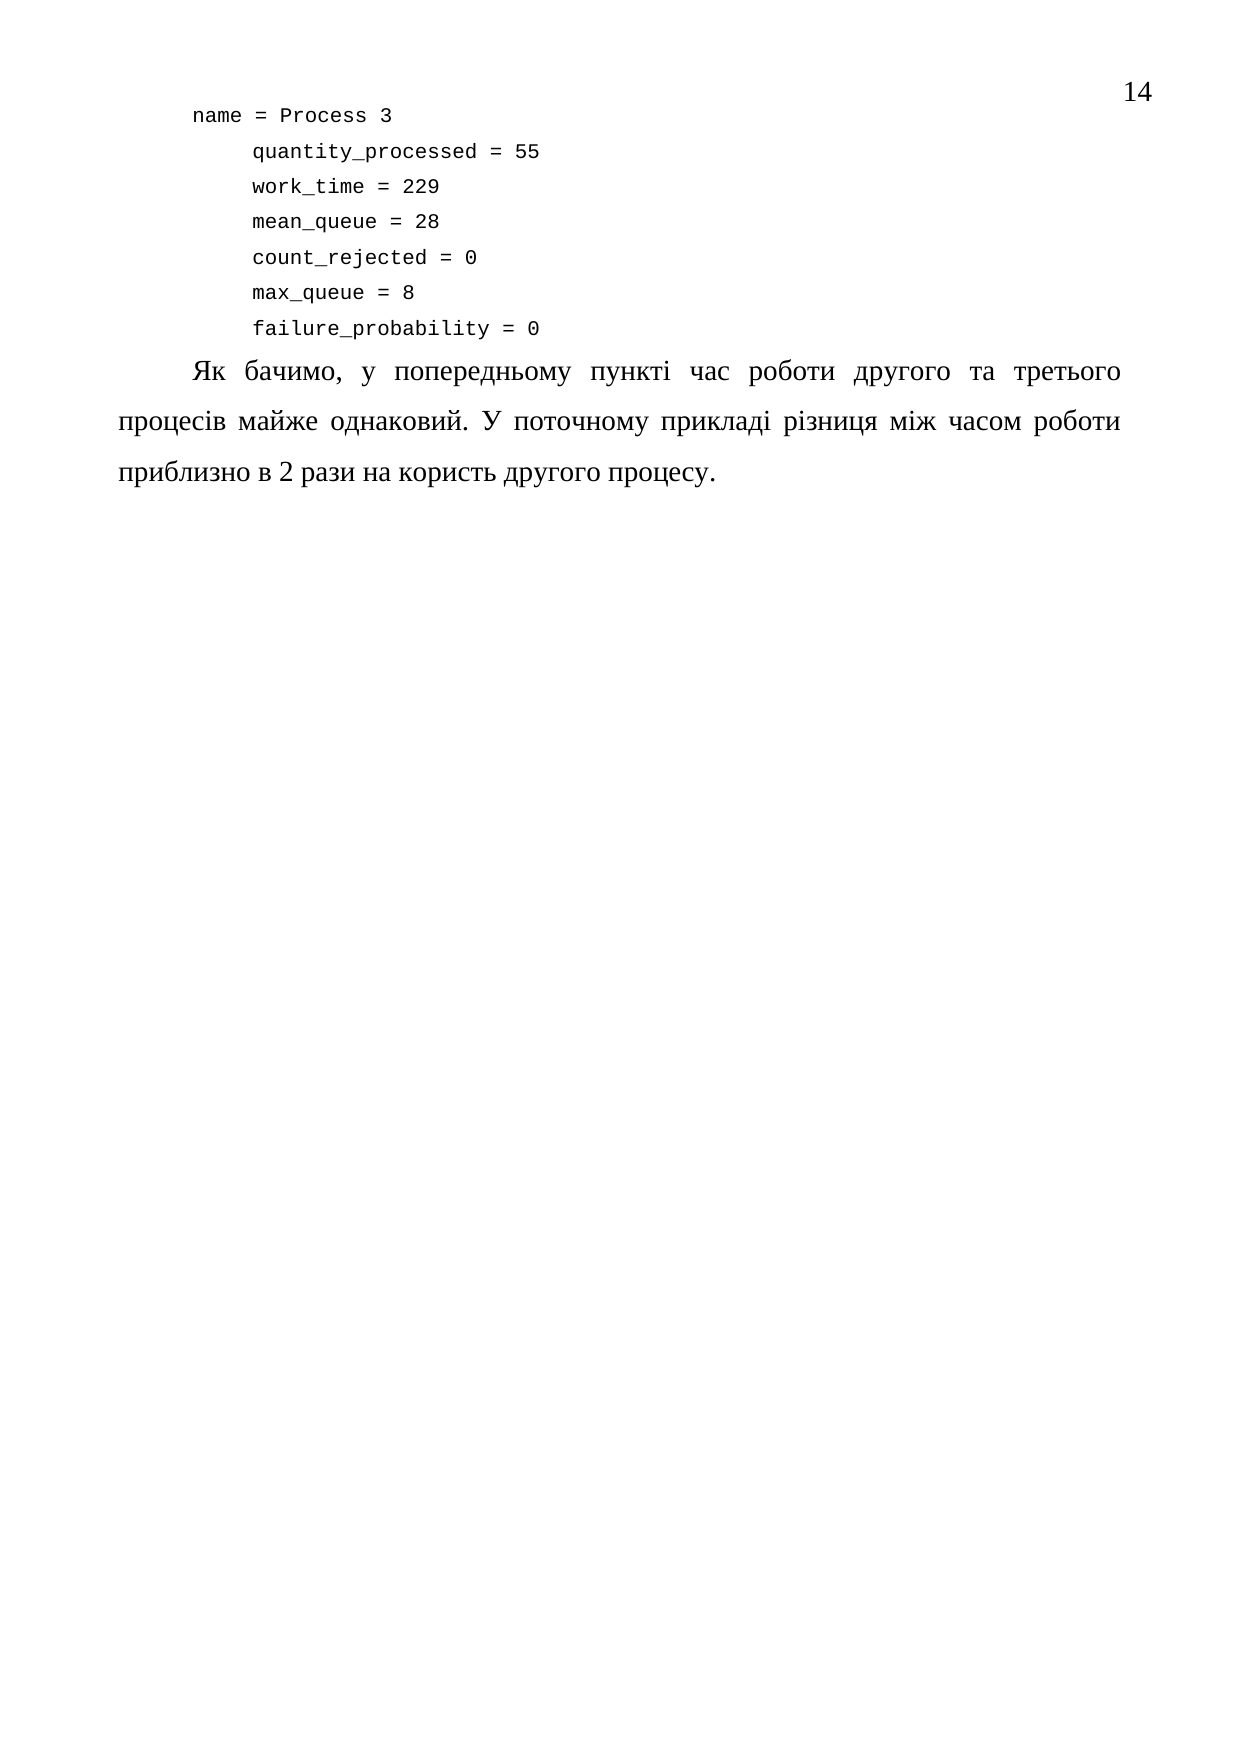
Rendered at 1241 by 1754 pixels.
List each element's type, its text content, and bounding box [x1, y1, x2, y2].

text failure_probability = 0 [118, 318, 1122, 341]
text mean_queue = 28 [118, 211, 1122, 235]
text quantity_processed = 55 [118, 141, 1122, 164]
text count_rejected = 0 [118, 247, 1122, 271]
text Як бачимо, у попередньому пункті час роботи другого та третього процесів майже однаковий. У поточному прикладі різниця між часом роботи приблизно в 2 рази на користь другого процесу. [118, 353, 1122, 487]
text work_time = 229 [118, 176, 1122, 200]
text max_queue = 8 [118, 282, 1122, 306]
text name = Process 3 [118, 105, 1122, 129]
